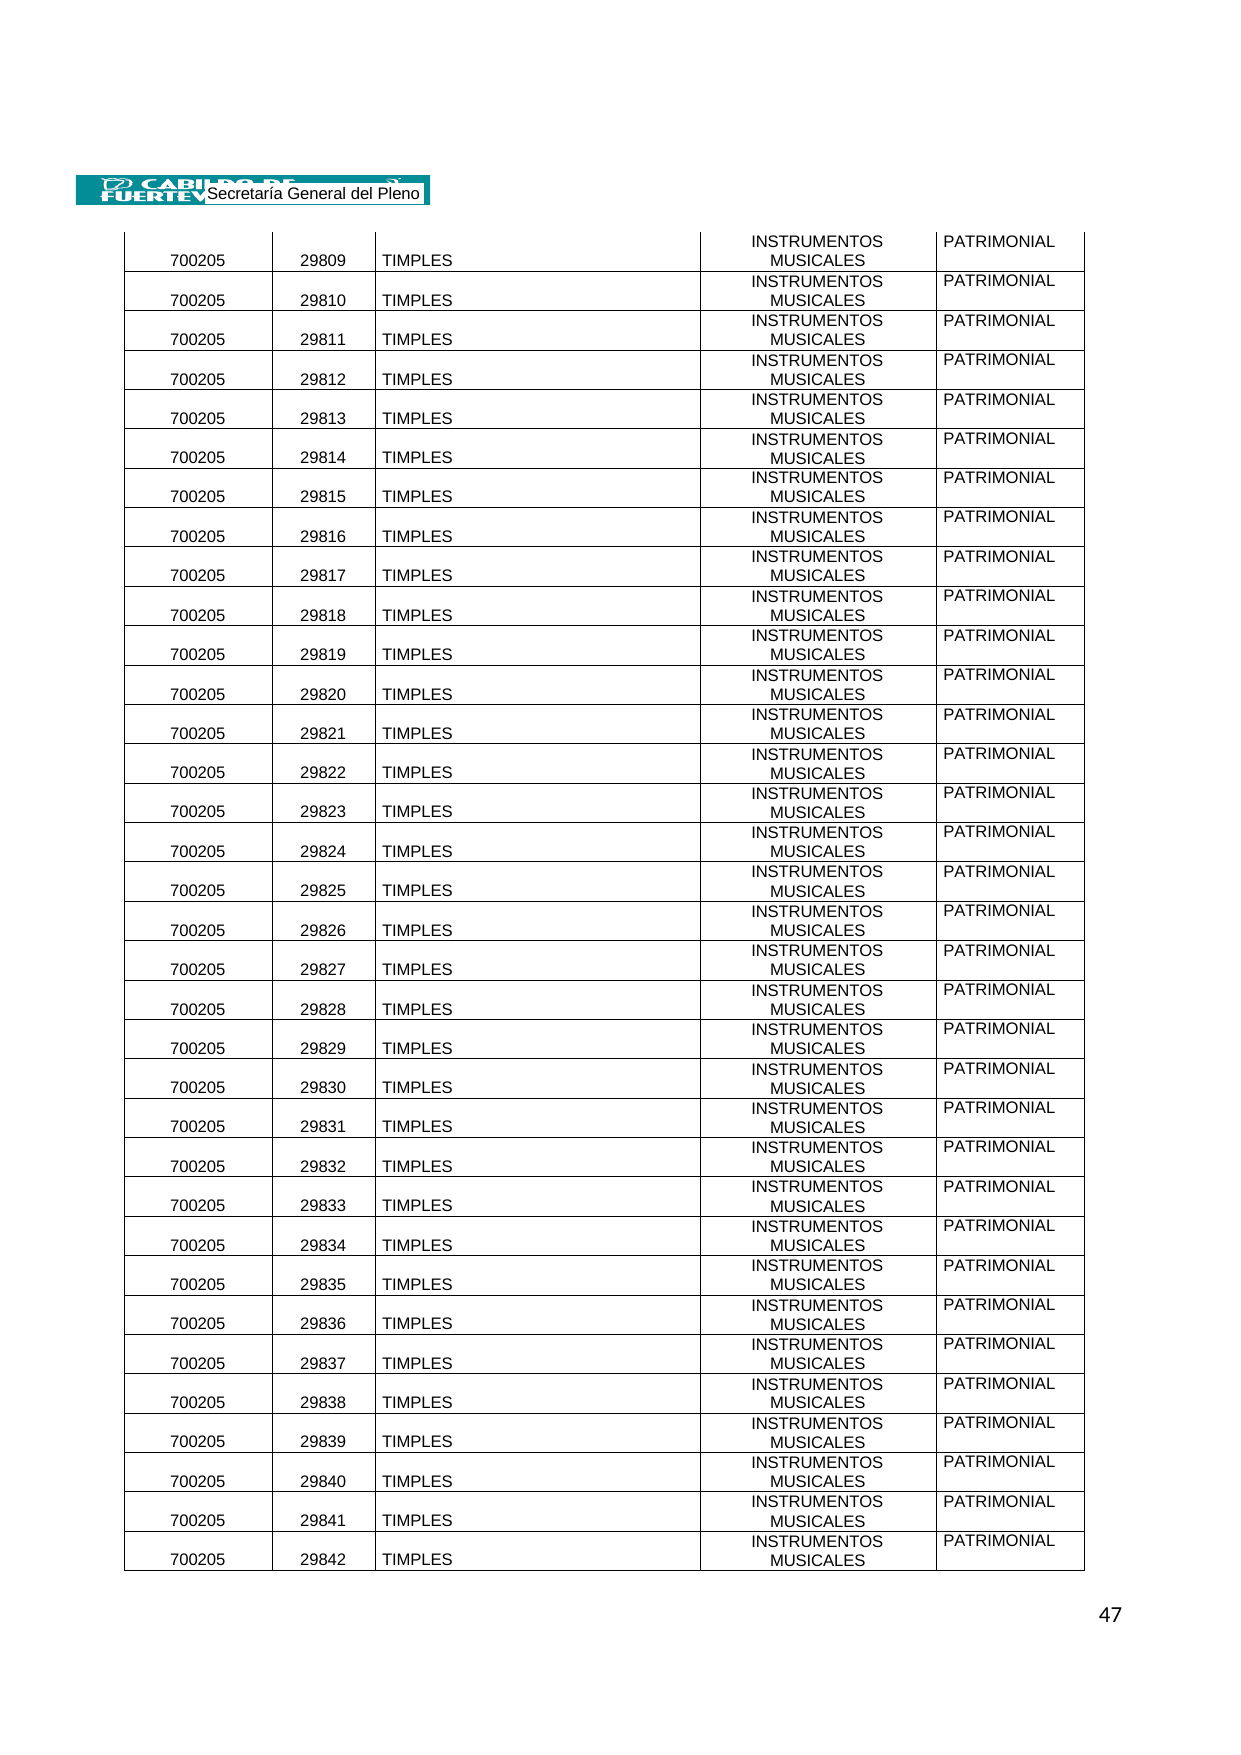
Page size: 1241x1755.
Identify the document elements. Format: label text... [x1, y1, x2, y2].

table_cell PATRIMONIAL [937, 547, 1084, 586]
table_cell TIMPLES [376, 469, 700, 507]
table_cell TIMPLES [376, 1256, 700, 1294]
table_cell 700205 [125, 1020, 272, 1058]
table_cell 700205 [125, 981, 272, 1019]
table_cell 700205 [125, 1177, 272, 1216]
table_header TIMPLES [376, 232, 700, 271]
table_cell TIMPLES [376, 784, 700, 822]
table_cell INSTRUMENTOS MUSICALES [701, 1532, 936, 1570]
table_cell 700205 [125, 429, 272, 467]
table_cell INSTRUMENTOS MUSICALES [701, 1492, 936, 1531]
table_cell PATRIMONIAL [937, 1059, 1084, 1097]
table_cell TIMPLES [376, 508, 700, 546]
table_cell 700205 [125, 941, 272, 979]
table_cell 29813 [273, 390, 375, 428]
table_cell 29832 [273, 1138, 375, 1176]
table_cell INSTRUMENTOS MUSICALES [701, 902, 936, 940]
table_cell 29822 [273, 744, 375, 782]
table_header PATRIMONIAL [937, 232, 1084, 271]
table_cell 700205 [125, 1256, 272, 1294]
table_cell INSTRUMENTOS MUSICALES [701, 272, 936, 310]
table_cell TIMPLES [376, 981, 700, 1019]
table_cell PATRIMONIAL [937, 429, 1084, 467]
table_cell INSTRUMENTOS MUSICALES [701, 1138, 936, 1176]
table_cell 29815 [273, 469, 375, 507]
table_cell PATRIMONIAL [937, 1256, 1084, 1294]
table_cell INSTRUMENTOS MUSICALES [701, 587, 936, 625]
table_cell TIMPLES [376, 1532, 700, 1570]
table_cell PATRIMONIAL [937, 705, 1084, 743]
table_cell 29829 [273, 1020, 375, 1058]
table_cell TIMPLES [376, 902, 700, 940]
table_cell 29821 [273, 705, 375, 743]
table_cell PATRIMONIAL [937, 1492, 1084, 1531]
table_cell 29841 [273, 1492, 375, 1531]
table_cell INSTRUMENTOS MUSICALES [701, 823, 936, 861]
table_cell 29840 [273, 1453, 375, 1491]
table_cell PATRIMONIAL [937, 1374, 1084, 1412]
table_cell INSTRUMENTOS MUSICALES [701, 1453, 936, 1491]
table_cell PATRIMONIAL [937, 469, 1084, 507]
table_cell 29812 [273, 351, 375, 389]
table_cell TIMPLES [376, 941, 700, 979]
table_cell TIMPLES [376, 587, 700, 625]
table_cell TIMPLES [376, 1453, 700, 1491]
table_cell TIMPLES [376, 351, 700, 389]
table_cell 29824 [273, 823, 375, 861]
table_cell 29827 [273, 941, 375, 979]
table_cell 700205 [125, 311, 272, 349]
table_cell 700205 [125, 587, 272, 625]
table_cell 700205 [125, 1532, 272, 1570]
table_cell TIMPLES [376, 390, 700, 428]
table_cell 700205 [125, 823, 272, 861]
table_cell PATRIMONIAL [937, 1296, 1084, 1334]
table_cell PATRIMONIAL [937, 311, 1084, 349]
table_cell INSTRUMENTOS MUSICALES [701, 1335, 936, 1373]
table_cell PATRIMONIAL [937, 351, 1084, 389]
table_cell PATRIMONIAL [937, 1414, 1084, 1452]
picture [75, 175, 431, 205]
table_cell 700205 [125, 1374, 272, 1412]
table_cell 700205 [125, 1453, 272, 1491]
table_cell 700205 [125, 784, 272, 822]
table_cell PATRIMONIAL [937, 666, 1084, 704]
table_cell 700205 [125, 626, 272, 664]
table_cell INSTRUMENTOS MUSICALES [701, 981, 936, 1019]
table_cell TIMPLES [376, 1059, 700, 1097]
table_cell 29826 [273, 902, 375, 940]
table_cell PATRIMONIAL [937, 981, 1084, 1019]
table_cell TIMPLES [376, 272, 700, 310]
table_cell TIMPLES [376, 1374, 700, 1412]
table_cell 700205 [125, 1414, 272, 1452]
table_cell INSTRUMENTOS MUSICALES [701, 784, 936, 822]
table_cell 700205 [125, 1059, 272, 1097]
table_cell 29818 [273, 587, 375, 625]
table_cell PATRIMONIAL [937, 902, 1084, 940]
table_cell 700205 [125, 666, 272, 704]
table_cell TIMPLES [376, 744, 700, 782]
table_cell TIMPLES [376, 1099, 700, 1137]
table_cell PATRIMONIAL [937, 862, 1084, 901]
table_cell TIMPLES [376, 705, 700, 743]
table_cell 700205 [125, 1492, 272, 1531]
table_cell 29835 [273, 1256, 375, 1294]
table_cell 29833 [273, 1177, 375, 1216]
table_cell INSTRUMENTOS MUSICALES [701, 744, 936, 782]
table_cell PATRIMONIAL [937, 1217, 1084, 1255]
table_cell 700205 [125, 705, 272, 743]
table_cell PATRIMONIAL [937, 1177, 1084, 1216]
table_cell TIMPLES [376, 823, 700, 861]
table_header INSTRUMENTOS MUSICALES [701, 232, 936, 271]
table_header 700205 [125, 232, 272, 271]
table_cell INSTRUMENTOS MUSICALES [701, 1177, 936, 1216]
table_cell PATRIMONIAL [937, 1335, 1084, 1373]
table_cell INSTRUMENTOS MUSICALES [701, 429, 936, 467]
table_cell PATRIMONIAL [937, 1020, 1084, 1058]
table_cell 700205 [125, 390, 272, 428]
table_cell 29825 [273, 862, 375, 901]
table_cell 29814 [273, 429, 375, 467]
table_cell PATRIMONIAL [937, 1532, 1084, 1570]
table_cell 700205 [125, 1335, 272, 1373]
table_cell PATRIMONIAL [937, 272, 1084, 310]
table_cell 29819 [273, 626, 375, 664]
table_cell 700205 [125, 744, 272, 782]
table_cell TIMPLES [376, 1296, 700, 1334]
table_cell INSTRUMENTOS MUSICALES [701, 666, 936, 704]
table_cell TIMPLES [376, 1335, 700, 1373]
table_cell 700205 [125, 1296, 272, 1334]
table_cell PATRIMONIAL [937, 823, 1084, 861]
table_cell TIMPLES [376, 311, 700, 349]
table_cell 700205 [125, 547, 272, 586]
table_cell 29811 [273, 311, 375, 349]
table_cell PATRIMONIAL [937, 508, 1084, 546]
table_cell 29842 [273, 1532, 375, 1570]
table_cell PATRIMONIAL [937, 784, 1084, 822]
table_cell INSTRUMENTOS MUSICALES [701, 1020, 936, 1058]
table_cell INSTRUMENTOS MUSICALES [701, 351, 936, 389]
table_cell 29831 [273, 1099, 375, 1137]
table_cell 29823 [273, 784, 375, 822]
table_cell PATRIMONIAL [937, 1099, 1084, 1137]
table_cell INSTRUMENTOS MUSICALES [701, 1374, 936, 1412]
table_cell INSTRUMENTOS MUSICALES [701, 1217, 936, 1255]
table_cell PATRIMONIAL [937, 390, 1084, 428]
table_cell 29836 [273, 1296, 375, 1334]
table_cell 700205 [125, 1138, 272, 1176]
table_cell INSTRUMENTOS MUSICALES [701, 1296, 936, 1334]
table_cell 700205 [125, 902, 272, 940]
table_cell 29837 [273, 1335, 375, 1373]
table_cell PATRIMONIAL [937, 587, 1084, 625]
table_cell 29816 [273, 508, 375, 546]
table_cell TIMPLES [376, 1414, 700, 1452]
table_cell TIMPLES [376, 666, 700, 704]
table_cell INSTRUMENTOS MUSICALES [701, 311, 936, 349]
table_cell INSTRUMENTOS MUSICALES [701, 626, 936, 664]
table_cell INSTRUMENTOS MUSICALES [701, 705, 936, 743]
table_cell PATRIMONIAL [937, 1138, 1084, 1176]
table_cell TIMPLES [376, 862, 700, 901]
table_cell 29828 [273, 981, 375, 1019]
table_cell 700205 [125, 1099, 272, 1137]
table_cell TIMPLES [376, 429, 700, 467]
table_cell 700205 [125, 469, 272, 507]
table_cell INSTRUMENTOS MUSICALES [701, 469, 936, 507]
table_cell TIMPLES [376, 1177, 700, 1216]
table_cell INSTRUMENTOS MUSICALES [701, 941, 936, 979]
table_cell 29834 [273, 1217, 375, 1255]
table_cell PATRIMONIAL [937, 744, 1084, 782]
table_cell 29820 [273, 666, 375, 704]
table_cell 700205 [125, 862, 272, 901]
table_cell TIMPLES [376, 547, 700, 586]
table_cell TIMPLES [376, 1492, 700, 1531]
table_cell INSTRUMENTOS MUSICALES [701, 390, 936, 428]
table_header 29809 [273, 232, 375, 271]
table_cell TIMPLES [376, 1138, 700, 1176]
table_cell PATRIMONIAL [937, 941, 1084, 979]
table_cell PATRIMONIAL [937, 626, 1084, 664]
table_cell 29838 [273, 1374, 375, 1412]
table_cell INSTRUMENTOS MUSICALES [701, 862, 936, 901]
table_cell 700205 [125, 508, 272, 546]
table_cell TIMPLES [376, 1217, 700, 1255]
table_cell 29810 [273, 272, 375, 310]
table_cell INSTRUMENTOS MUSICALES [701, 1099, 936, 1137]
table_cell 29817 [273, 547, 375, 586]
table_cell PATRIMONIAL [937, 1453, 1084, 1491]
table_cell 29830 [273, 1059, 375, 1097]
table_cell 700205 [125, 272, 272, 310]
table_cell INSTRUMENTOS MUSICALES [701, 547, 936, 586]
table_cell TIMPLES [376, 1020, 700, 1058]
table_cell INSTRUMENTOS MUSICALES [701, 1414, 936, 1452]
table_cell 700205 [125, 351, 272, 389]
table_cell INSTRUMENTOS MUSICALES [701, 1256, 936, 1294]
table_cell 700205 [125, 1217, 272, 1255]
table_cell INSTRUMENTOS MUSICALES [701, 508, 936, 546]
table_cell INSTRUMENTOS MUSICALES [701, 1059, 936, 1097]
table_cell TIMPLES [376, 626, 700, 664]
table_cell 29839 [273, 1414, 375, 1452]
